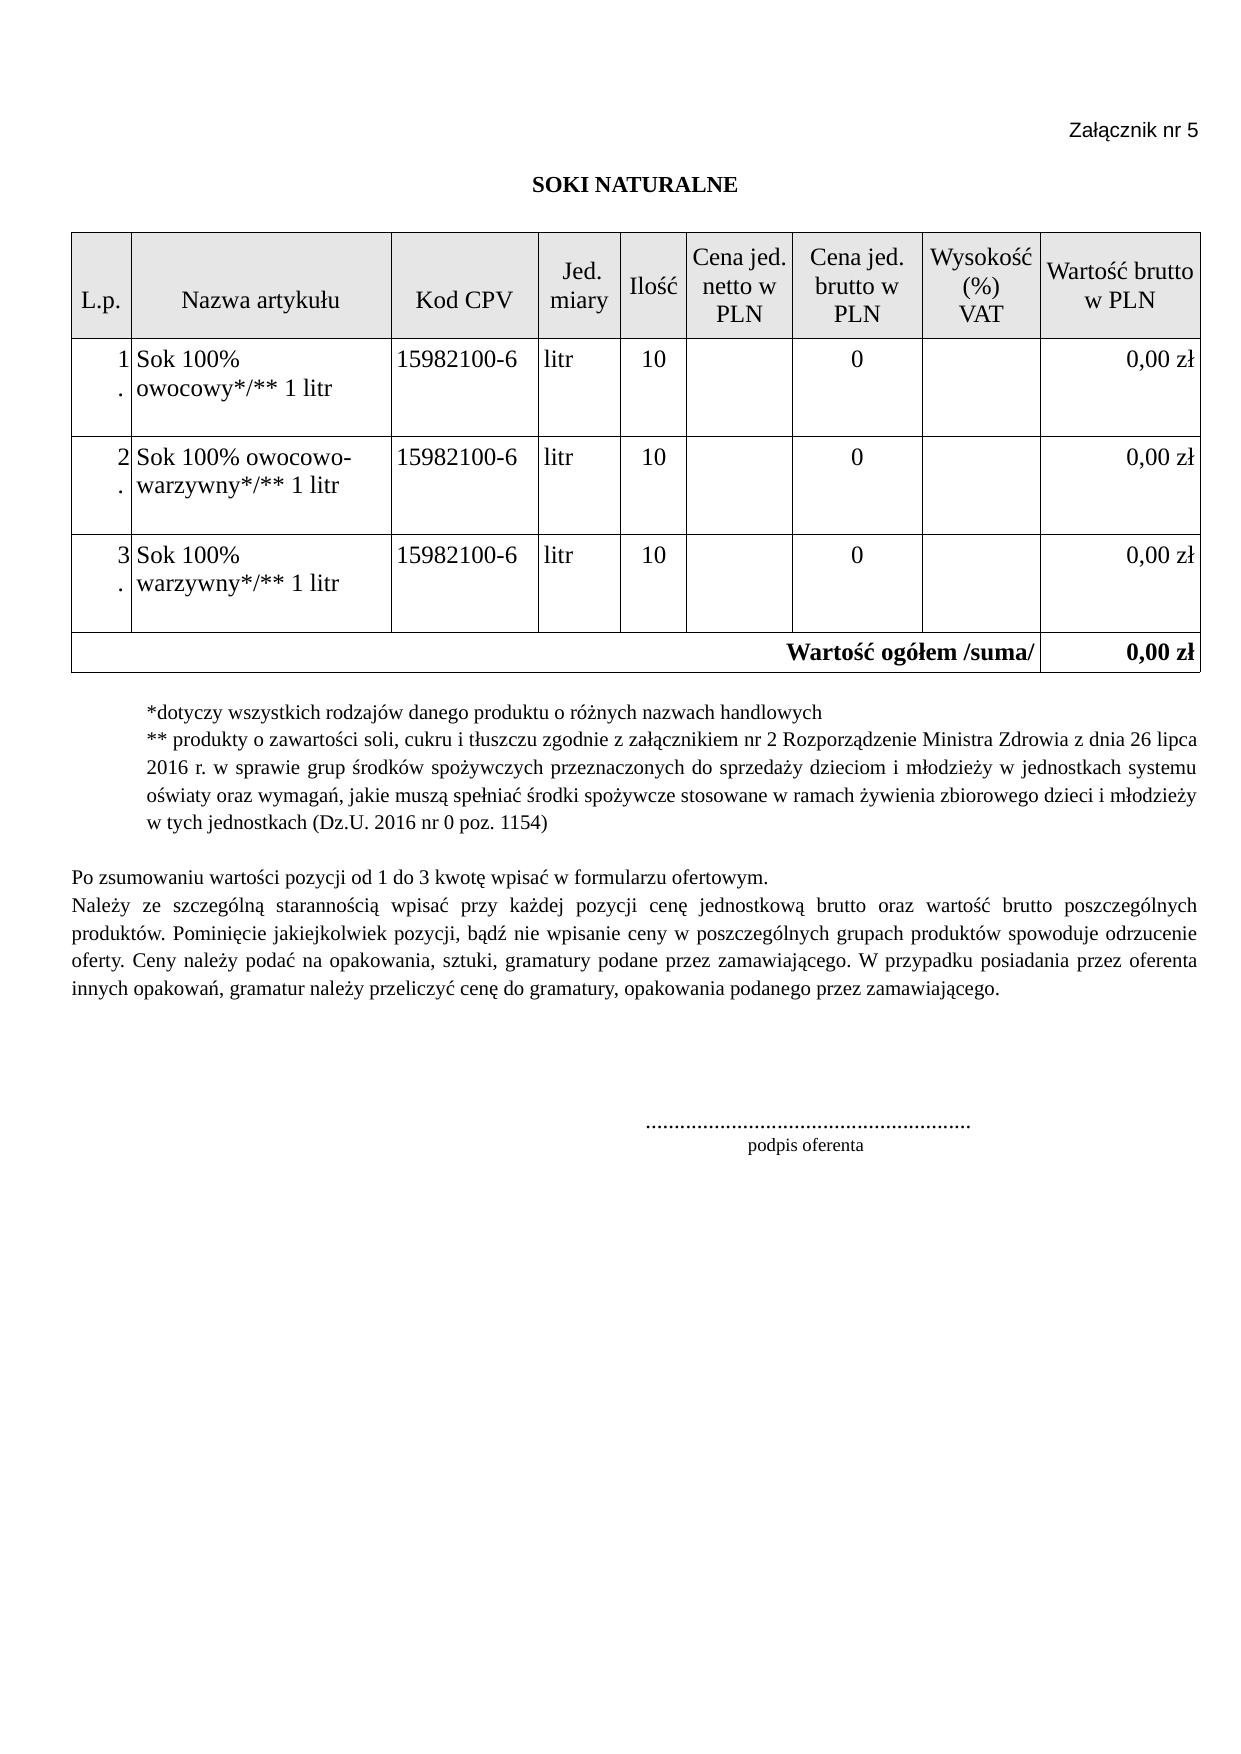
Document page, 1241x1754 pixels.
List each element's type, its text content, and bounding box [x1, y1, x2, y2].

table_header Cena jed. brutto w PLN [793, 233, 922, 338]
table_cell [923, 535, 1040, 632]
table_cell 15982100-6 [392, 339, 538, 436]
text Należy ze szczególną starannością wpisać przy każdej pozycji cenę jednostkową brutto oraz wartość brutto poszczególnych produktów. Pominięcie jakiejkolwiek pozycji, bądź nie wpisanie ceny w poszczególnych grupach produktów spowoduje odrzucenie oferty. Ceny należy podać na opakowania, sztuki, gramatury podane przez zamawiającego. W przypadku posiadania przez oferenta innych opakowań, gramatur należy przeliczyć cenę do gramatury, opakowania podanego przez zamawiającego. [71, 893, 1198, 1000]
table_cell 15982100-6 [392, 437, 538, 534]
table_cell 0 [793, 437, 922, 534]
table_header L.p. [72, 233, 131, 338]
table_cell 10 [621, 437, 686, 534]
table_cell litr [539, 339, 620, 436]
table_cell 0,00 zł [1041, 633, 1200, 672]
table_cell litr [539, 535, 620, 632]
table_header Nazwa artykułu [132, 233, 391, 338]
table_cell 0,00 zł [1041, 437, 1200, 534]
list *dotyczy wszystkich rodzajów danego produktu o różnych nazwach handlowych [109, 700, 1198, 724]
table_cell 0,00 zł [1041, 535, 1200, 632]
table_header Jed. miary [539, 233, 620, 338]
table_header Wysokość (%) VAT [923, 233, 1040, 338]
table_cell [923, 339, 1040, 436]
table_cell Sok 100% owocowy*/** 1 litr [132, 339, 391, 436]
table_cell 10 [621, 339, 686, 436]
text ......................................................... [639, 1107, 972, 1134]
text Po zsumowaniu wartości pozycji od 1 do 3 kwotę wpisać w formularzu ofertowym. [71, 865, 1198, 889]
table_cell 0 [793, 339, 922, 436]
text SOKI NATURALNE [71, 172, 1198, 198]
table_cell Sok 100% warzywny*/** 1 litr [132, 535, 391, 632]
table_cell Sok 100% owocowo-warzywny*/** 1 litr [132, 437, 391, 534]
list ** produkty o zawartości soli, cukru i tłuszczu zgodnie z załącznikiem nr 2 Rozporządzenie Ministra Zdrowia z dnia 26 lipca 2016 r. w sprawie grup środków spożywczych przeznaczonych do sprzedaży dzieciom i młodzieży w jednostkach systemu oświaty oraz wymagań, jakie muszą spełniać środki spożywcze stosowane w ramach żywienia zbiorowego dzieci i młodzieży w tych jednostkach (Dz.U. 2016 nr 0 poz. 1154) [109, 727, 1198, 834]
table_cell [687, 437, 792, 534]
table_cell [72, 437, 131, 534]
table_cell 10 [621, 535, 686, 632]
table_header Wartość brutto w PLN [1041, 233, 1200, 338]
table_header Ilość [621, 233, 686, 338]
table_cell [923, 437, 1040, 534]
table_cell Wartość ogółem /suma/ [72, 633, 1040, 672]
table_cell 15982100-6 [392, 535, 538, 632]
table_header Kod CPV [392, 233, 538, 338]
table_cell [687, 339, 792, 436]
table_cell [72, 535, 131, 632]
table_cell litr [539, 437, 620, 534]
table_cell [687, 535, 792, 632]
table_header Cena jed. netto w PLN [687, 233, 792, 338]
text podpis oferenta [639, 1134, 972, 1155]
table_cell 0 [793, 535, 922, 632]
table_cell [72, 339, 131, 436]
table_cell 0,00 zł [1041, 339, 1200, 436]
